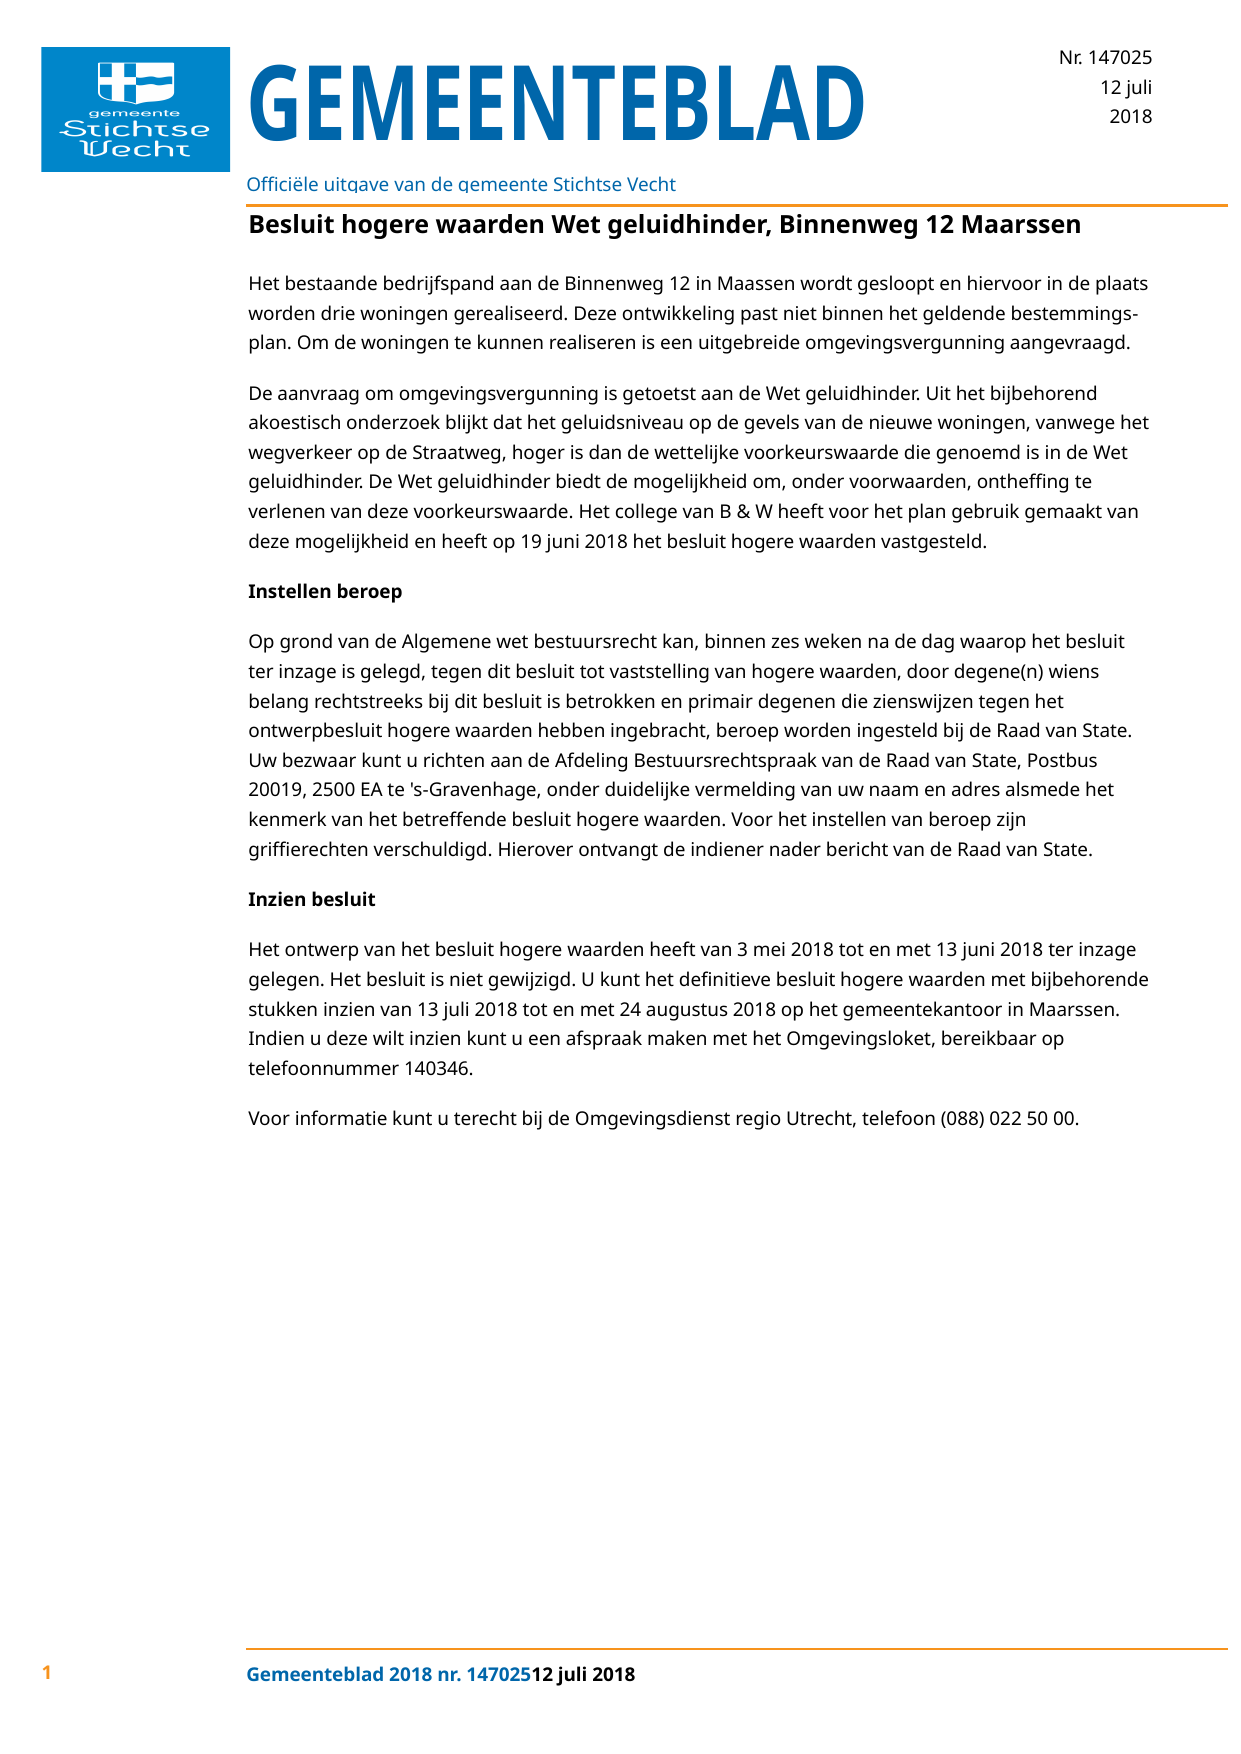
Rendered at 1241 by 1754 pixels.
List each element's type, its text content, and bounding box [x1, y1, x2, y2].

text De aanvraag om omgevingsvergunning is getoetst aan de Wet geluidhinder. Uit het bijbehorend akoestisch onderzoek blijkt dat het geluidsniveau op de gevels van de nieuwe woningen, vanwege het wegverkeer op de Straatweg, hoger is dan de wettelijke voorkeurswaarde die genoemd is in de Wet geluidhinder. De Wet geluidhinder biedt de mogelijkheid om, onder voorwaarden, ontheffing te verlenen van deze voorkeurswaarde. Het college van B & W heeft voor het plan gebruik gemaakt van deze mogelijkheid en heeft op 19 juni 2018 het besluit hogere waarden vastgesteld. [248, 380, 1152, 553]
text Het bestaande bedrijfspand aan de Binnenweg 12 in Maassen wordt gesloopt en hiervoor in de plaats worden drie woningen gerealiseerd. Deze ontwikkeling past niet binnen het geldende bestemmings­plan. Om de woningen te kunnen realiseren is een uitgebreide omgevingsvergunning aangevraagd. [248, 270, 1152, 355]
text Voor informatie kunt u terecht bij de Omgevingsdienst regio Utrecht, telefoon (088) 022 50 00. [248, 1105, 1152, 1131]
picture [99, 63, 135, 101]
text Op grond van de Algemene wet bestuursrecht kan, binnen zes weken na de dag waarop het besluit ter inzage is gelegd, tegen dit besluit tot vaststelling van hogere waarden, door degene(n) wiens belang rechtstreeks bij dit besluit is betrokken en primair degenen die zienswijzen tegen het ontwerpbesluit hogere waarden hebben ingebracht, beroep worden ingesteld bij de Raad van State. Uw bezwaar kunt u richten aan de Afdeling Bestuursrechtspraak van de Raad van State, Postbus 20019, 2500 EA te 's‑Gravenhage, onder duidelijke vermelding van uw naam en adres alsmede het kenmerk van het betreffende besluit hogere waarden. Voor het instellen van beroep zijn griffierechten verschuldigd. Hierover ontvangt de indiener nader bericht van de Raad van State. [248, 629, 1152, 861]
text Het ontwerp van het besluit hogere waarden heeft van 3 mei 2018 tot en met 13 juni 2018 ter inzage gelegen. Het besluit is niet gewijzigd. U kunt het definitieve besluit hogere waarden met bijbehorende stukken inzien van 13 juli 2018 tot en met 24 augustus 2018 op het gemeentekantoor in Maarssen. Indien u deze wilt inzien kunt u een afspraak maken met het Omgevingsloket, bereikbaar op telefoonnummer 140346. [248, 937, 1152, 1081]
text Besluit hogere waarden Wet geluidhinder, Binnenweg 12 Maarssen [248, 207, 1152, 241]
picture [137, 63, 174, 103]
text Inzien besluit [248, 886, 1152, 912]
text Instellen beroep [248, 578, 1152, 604]
